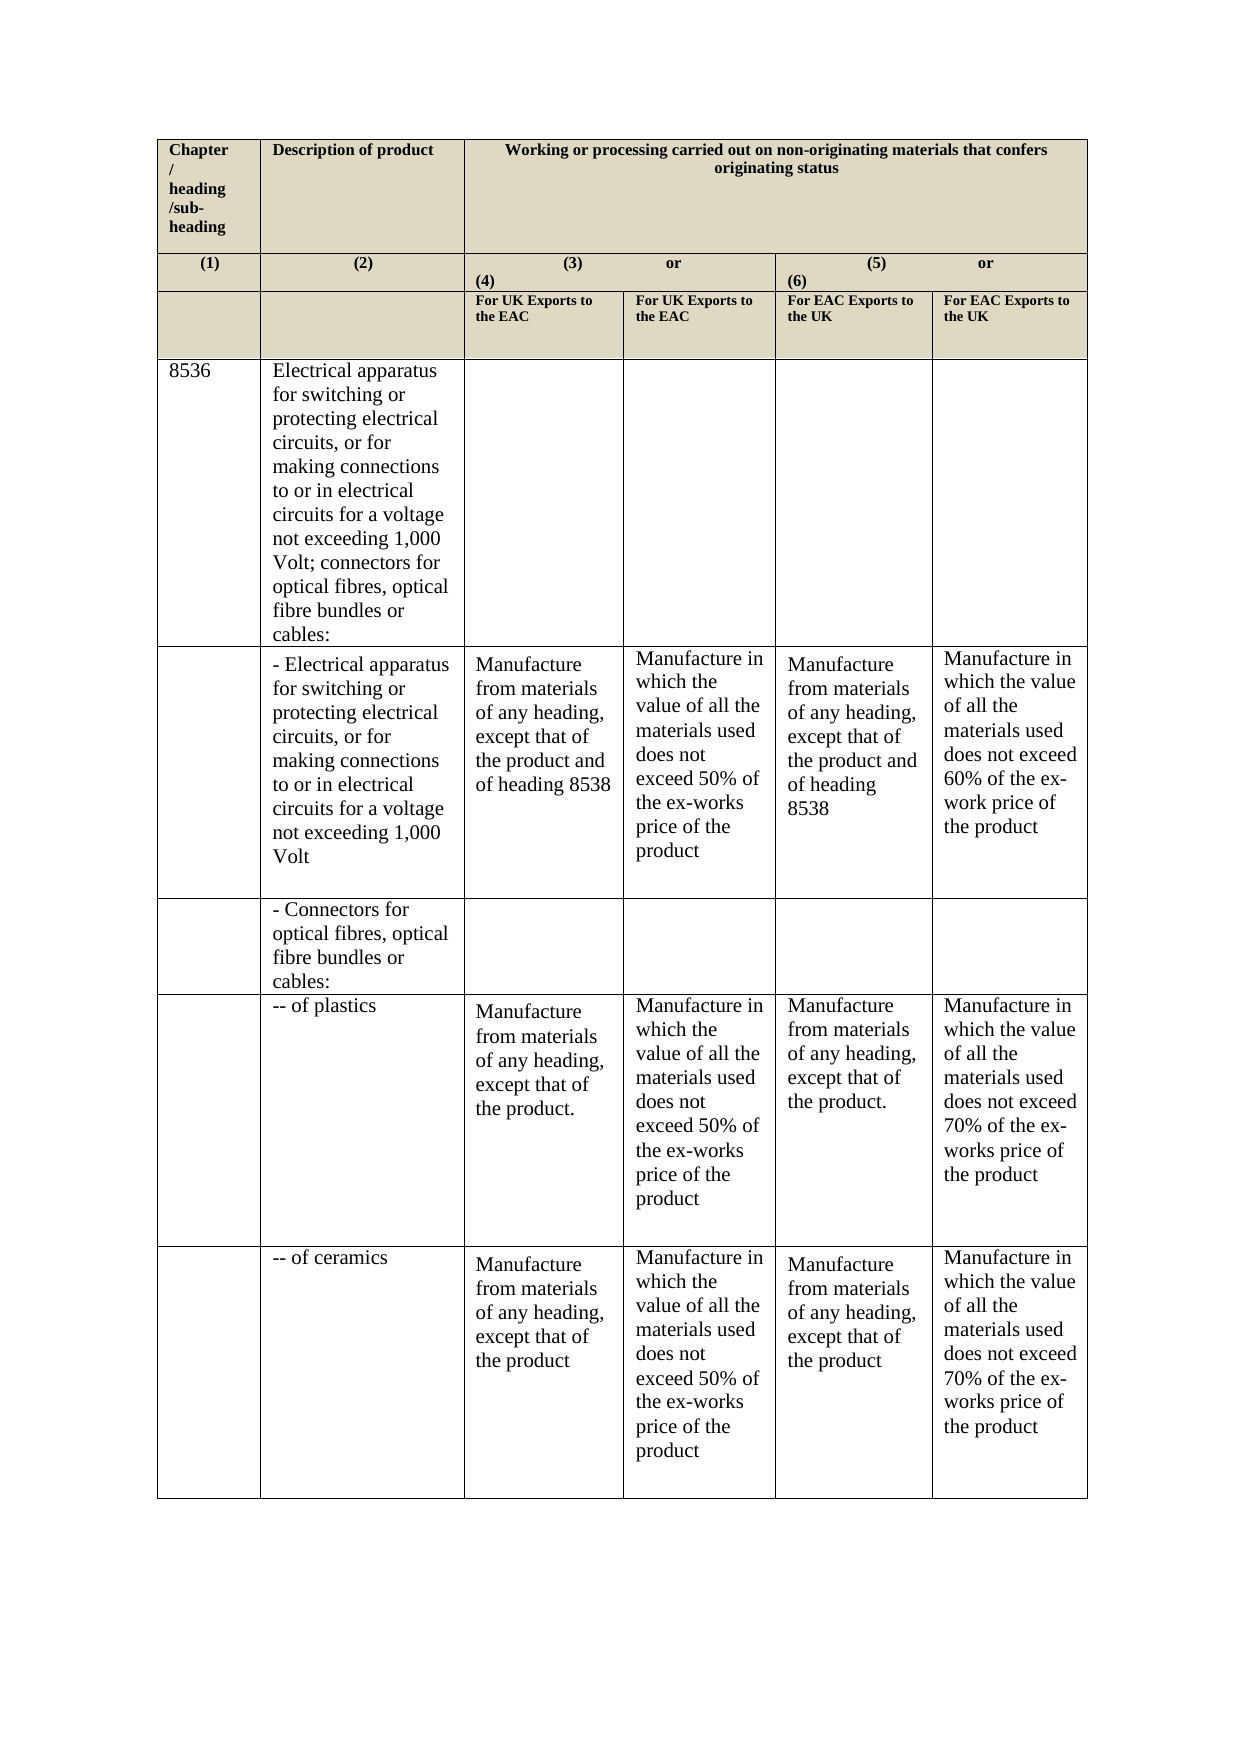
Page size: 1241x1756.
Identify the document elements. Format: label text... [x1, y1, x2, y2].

table_cell Manufacture in which the value of all the materials used does not exceed 50% of the ex-works price of the product [624, 1247, 775, 1498]
table_cell Manufacture from materials of any heading, except that of the product and of heading 8538 [465, 647, 623, 898]
table_cell -- of ceramics [261, 1247, 464, 1498]
table_cell [776, 899, 932, 994]
table_cell Manufacture from materials of any heading, except that of the product [776, 1247, 932, 1498]
table_cell For UK Exports to the EAC [465, 292, 623, 358]
table_cell Electrical apparatus for switching or protecting electrical circuits, or for making connections to or in electrical circuits for a voltage not exceeding 1,000 Volt; connectors for optical fibres, optical fibre bundles or cables: [261, 360, 464, 646]
table_cell [261, 292, 464, 358]
table_cell (1) [158, 254, 260, 291]
table_cell - Electrical apparatus for switching or protecting electrical circuits, or for making connections to or in electrical circuits for a voltage not exceeding 1,000 Volt [261, 647, 464, 898]
table_cell [158, 995, 260, 1246]
table_cell [158, 292, 260, 358]
table_cell [933, 360, 1087, 646]
table_cell -- of plastics [261, 995, 464, 1246]
table_cell [158, 1247, 260, 1498]
table_cell Manufacture in which the value of all the materials used does not exceed 60% of the ex- work price of the product [933, 647, 1087, 898]
table_cell 8536 [158, 360, 260, 646]
table_cell [465, 360, 623, 646]
table_cell (5) or (6) [776, 254, 1087, 291]
table_cell (2) [261, 254, 464, 291]
table_header Working or processing carried out on non-originating materials that confers originating status [465, 140, 1087, 253]
table_cell Manufacture from materials of any heading, except that of the product and of heading 8538 [776, 647, 932, 898]
table_cell Manufacture from materials of any heading, except that of the product. [776, 995, 932, 1246]
table_cell Manufacture from materials of any heading, except that of the product [465, 1247, 623, 1498]
table_cell For UK Exports to the EAC [624, 292, 775, 358]
table_cell Manufacture in which the value of all the materials used does not exceed 50% of the ex-works price of the product [624, 995, 775, 1246]
table_cell [776, 360, 932, 646]
table_cell [465, 899, 623, 994]
table_cell Manufacture in which the value of all the materials used does not exceed 50% of the ex-works price of the product [624, 647, 775, 898]
table_header Description of product [261, 140, 464, 253]
table_cell [158, 647, 260, 898]
table_cell [933, 899, 1087, 994]
table_cell Manufacture from materials of any heading, except that of the product. [465, 995, 623, 1246]
table_cell - Connectors for optical fibres, optical fibre bundles or cables: [261, 899, 464, 994]
table_cell [624, 360, 775, 646]
table_cell For EAC Exports to the UK [776, 292, 932, 358]
table_cell (3) or (4) [465, 254, 775, 291]
table_cell Manufacture in which the value of all the materials used does not exceed 70% of the ex- works price of the product [933, 1247, 1087, 1498]
table_cell [624, 899, 775, 994]
table_header Chapter/heading/sub-heading [158, 140, 260, 253]
table_cell Manufacture in which the value of all the materials used does not exceed 70% of the ex- works price of the product [933, 995, 1087, 1246]
table_cell For EAC Exports to the UK [933, 292, 1087, 358]
table_cell [158, 899, 260, 994]
